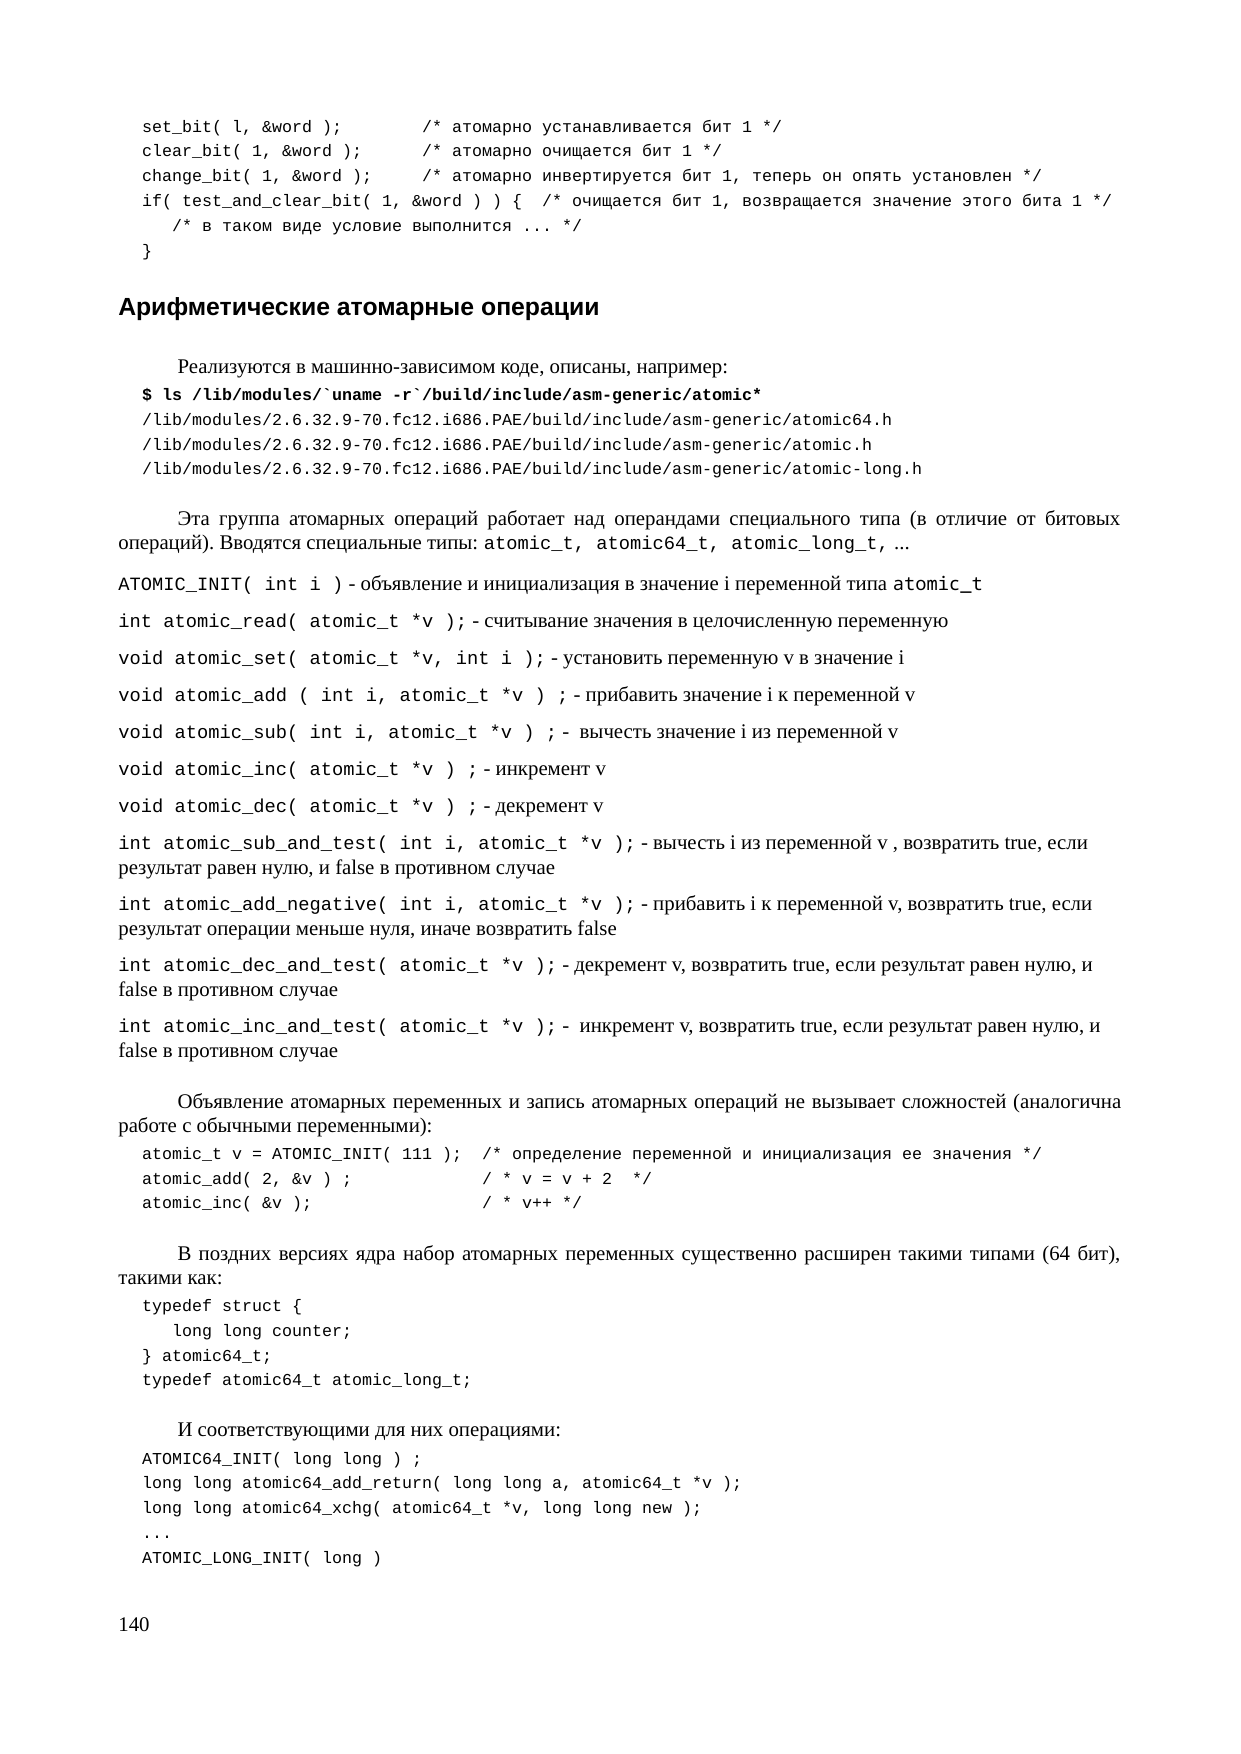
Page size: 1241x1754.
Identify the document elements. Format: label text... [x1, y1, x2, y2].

text set_bit( l, &word ); /* атомарно устанавливается бит 1 */ [142, 118, 1122, 137]
text int atomic_add_negative( int i, atomic_t *v ); - прибавить i к переменной v, возвратить true, если результат операции меньше нуля, иначе возвратить false [118, 891, 1122, 940]
text long long atomic64_add_return( long long a, atomic64_t *v ); [142, 1475, 1122, 1494]
text Реализуются в машинно-зависимом коде, описаны, например: [118, 353, 1122, 378]
text ATOMIC_LONG_INIT( long ) [142, 1549, 1122, 1568]
text $ ls /lib/modules/`uname -r`/build/include/asm-generic/atomic* [142, 386, 1122, 405]
text change_bit( 1, &word ); /* атомарно инвертируется бит 1, теперь он опять установлен */ [142, 168, 1122, 187]
text long long atomic64_xchg( atomic64_t *v, long long new ); [142, 1500, 1122, 1519]
subtitle Арифметические атомарные операции [118, 292, 1122, 320]
text typedef atomic64_t atomic_long_t; [142, 1372, 1122, 1391]
text Объявление атомарных переменных и запись атомарных операций не вызывает сложностей (аналогична работе с обычными переменными): [118, 1088, 1122, 1137]
text atomic_t v = ATOMIC_INIT( 111 ); /* определение переменной и инициализация ее значения */ [142, 1146, 1122, 1164]
text ATOMIC64_INIT( long long ) ; [142, 1450, 1122, 1469]
text int atomic_inc_and_test( atomic_t *v ); - инкремент v, возвратить true, если результат равен нулю, и false в противном случае [118, 1013, 1122, 1062]
text /lib/modules/2.6.32.9-70.fc12.i686.PAE/build/include/asm-generic/atomic64.h [142, 411, 1122, 430]
text Эта группа атомарных операций работает над операндами специального типа (в отличие от битовых операций). Вводятся специальные типы: atomic_t, atomic64_t, atomic_long_t, ... [118, 506, 1122, 555]
text void atomic_add ( int i, atomic_t *v ) ; - прибавить значение i к переменной v [118, 682, 1122, 707]
text ATOMIC_INIT( int i ) - объявление и инициализация в значение i переменной типа atomic_t [118, 570, 1122, 596]
text clear_bit( 1, &word ); /* атомарно очищается бит 1 */ [142, 143, 1122, 162]
text int atomic_sub_and_test( int i, atomic_t *v ); - вычесть i из переменной v , возвратить true, если результат равен нулю, и false в противном случае [118, 830, 1122, 879]
text typedef struct { [142, 1297, 1122, 1316]
text И соответствующими для них операциями: [118, 1417, 1122, 1441]
text /lib/modules/2.6.32.9-70.fc12.i686.PAE/build/include/asm-generic/atomic.h [142, 436, 1122, 455]
text long long counter; [142, 1322, 1122, 1341]
text int atomic_dec_and_test( atomic_t *v ); - декремент v, возвратить true, если результат равен нулю, и false в противном случае [118, 952, 1122, 1001]
text void atomic_inc( atomic_t *v ) ; - инкремент v [118, 756, 1122, 781]
text atomic_inc( &v ); / * v++ */ [142, 1195, 1122, 1214]
text if( test_and_clear_bit( 1, &word ) ) { /* очищается бит 1, возвращается значение этого бита 1 */ [142, 192, 1122, 211]
text int atomic_read( atomic_t *v ); - считывание значения в целочисленную переменную [118, 608, 1122, 633]
text } [142, 242, 1122, 261]
text atomic_add( 2, &v ) ; / * v = v + 2 */ [142, 1170, 1122, 1189]
text /lib/modules/2.6.32.9-70.fc12.i686.PAE/build/include/asm-generic/atomic-long.h [142, 461, 1122, 480]
text ... [142, 1524, 1122, 1543]
text В поздних версиях ядра набор атомарных переменных существенно расширен такими типами (64 бит), такими как: [118, 1241, 1122, 1289]
text void atomic_set( atomic_t *v, int i ); - установить переменную v в значение i [118, 645, 1122, 670]
text void atomic_dec( atomic_t *v ) ; - декремент v [118, 793, 1122, 818]
text void atomic_sub( int i, atomic_t *v ) ; - вычесть значение i из переменной v [118, 719, 1122, 744]
text /* в таком виде условие выполнится ... */ [142, 217, 1122, 236]
text } atomic64_t; [142, 1347, 1122, 1366]
